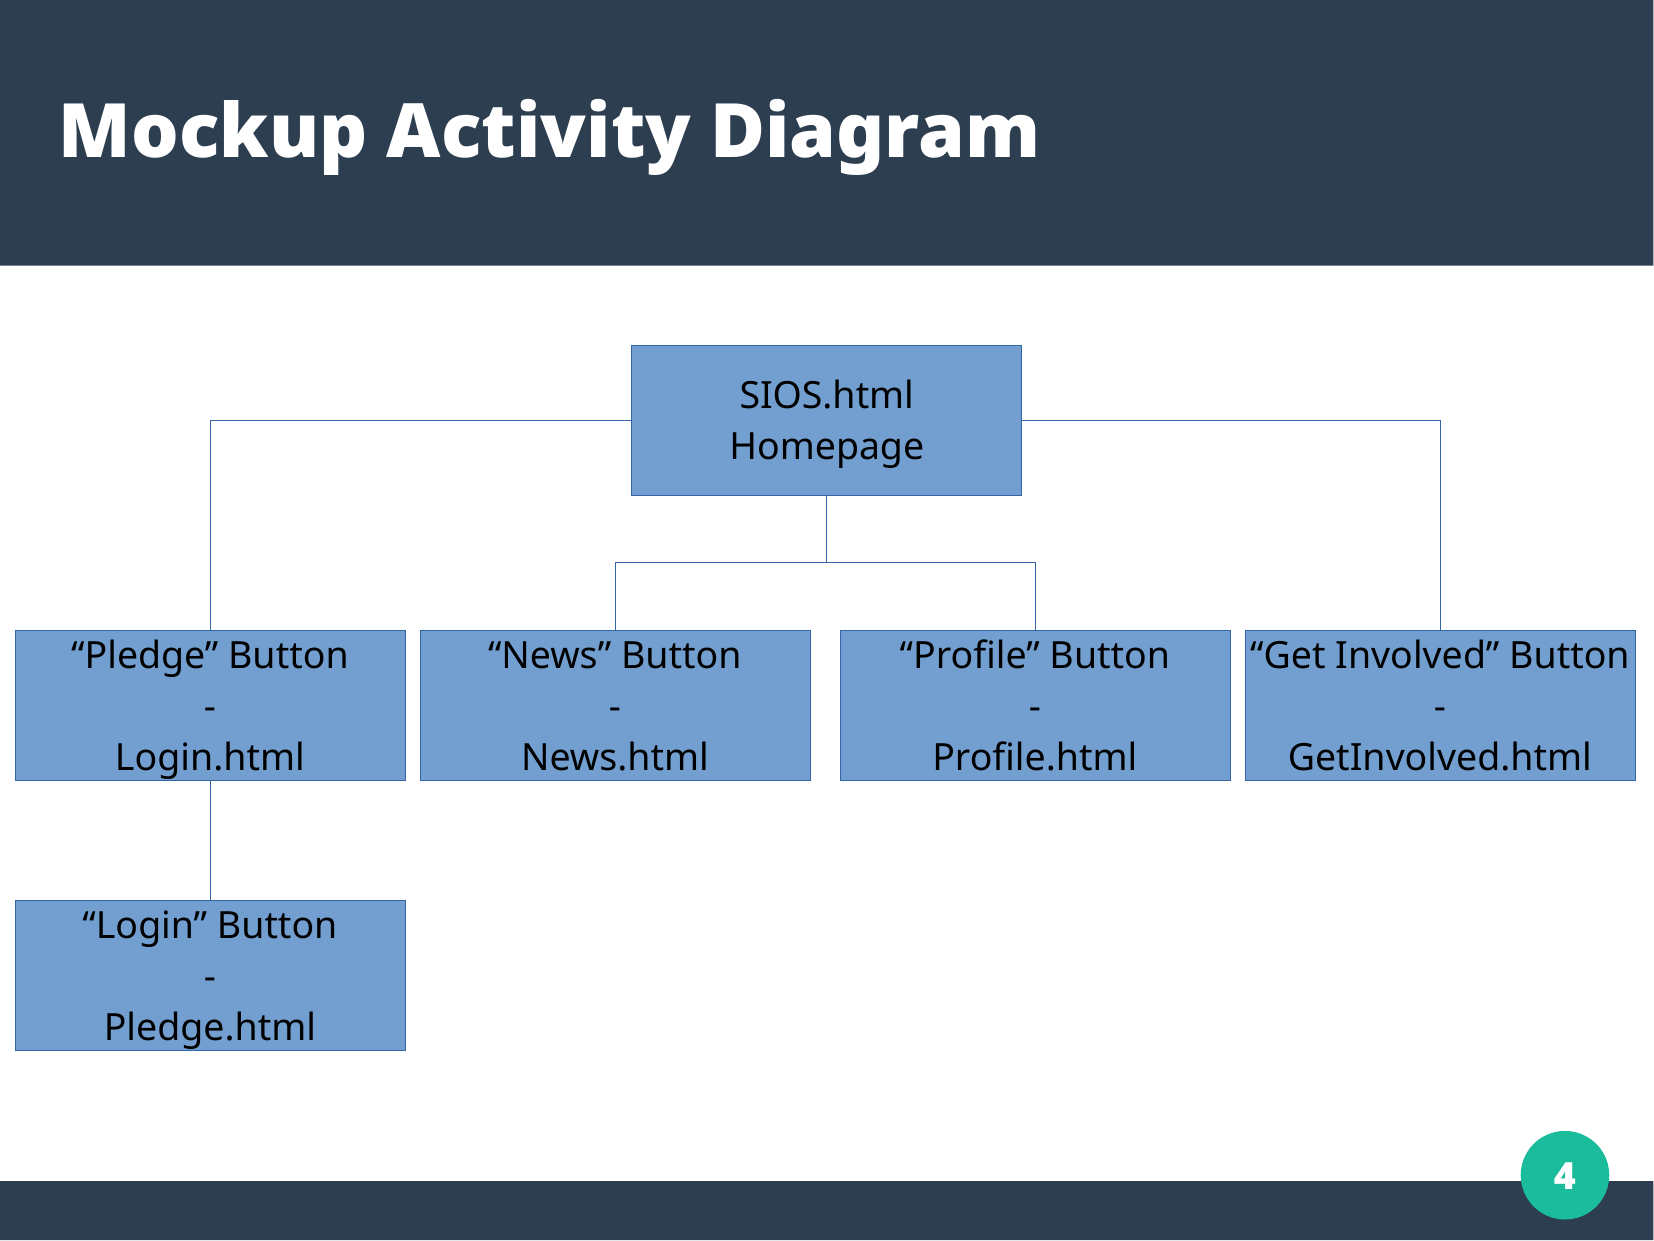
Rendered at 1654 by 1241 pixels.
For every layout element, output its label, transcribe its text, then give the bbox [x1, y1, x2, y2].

text_box “News” Button - News.html [420, 630, 811, 781]
text_box “Pledge” Button - Login.html [15, 630, 406, 781]
text_box “Login” Button - Pledge.html [15, 900, 406, 1051]
text_box SIOS.html Homepage [631, 345, 1022, 496]
text_box “Profile” Button - Profile.html [840, 630, 1231, 781]
text_box “Get Involved” Button - GetInvolved.html [1245, 630, 1636, 781]
title Mockup Activity Diagram [59, 49, 1595, 207]
